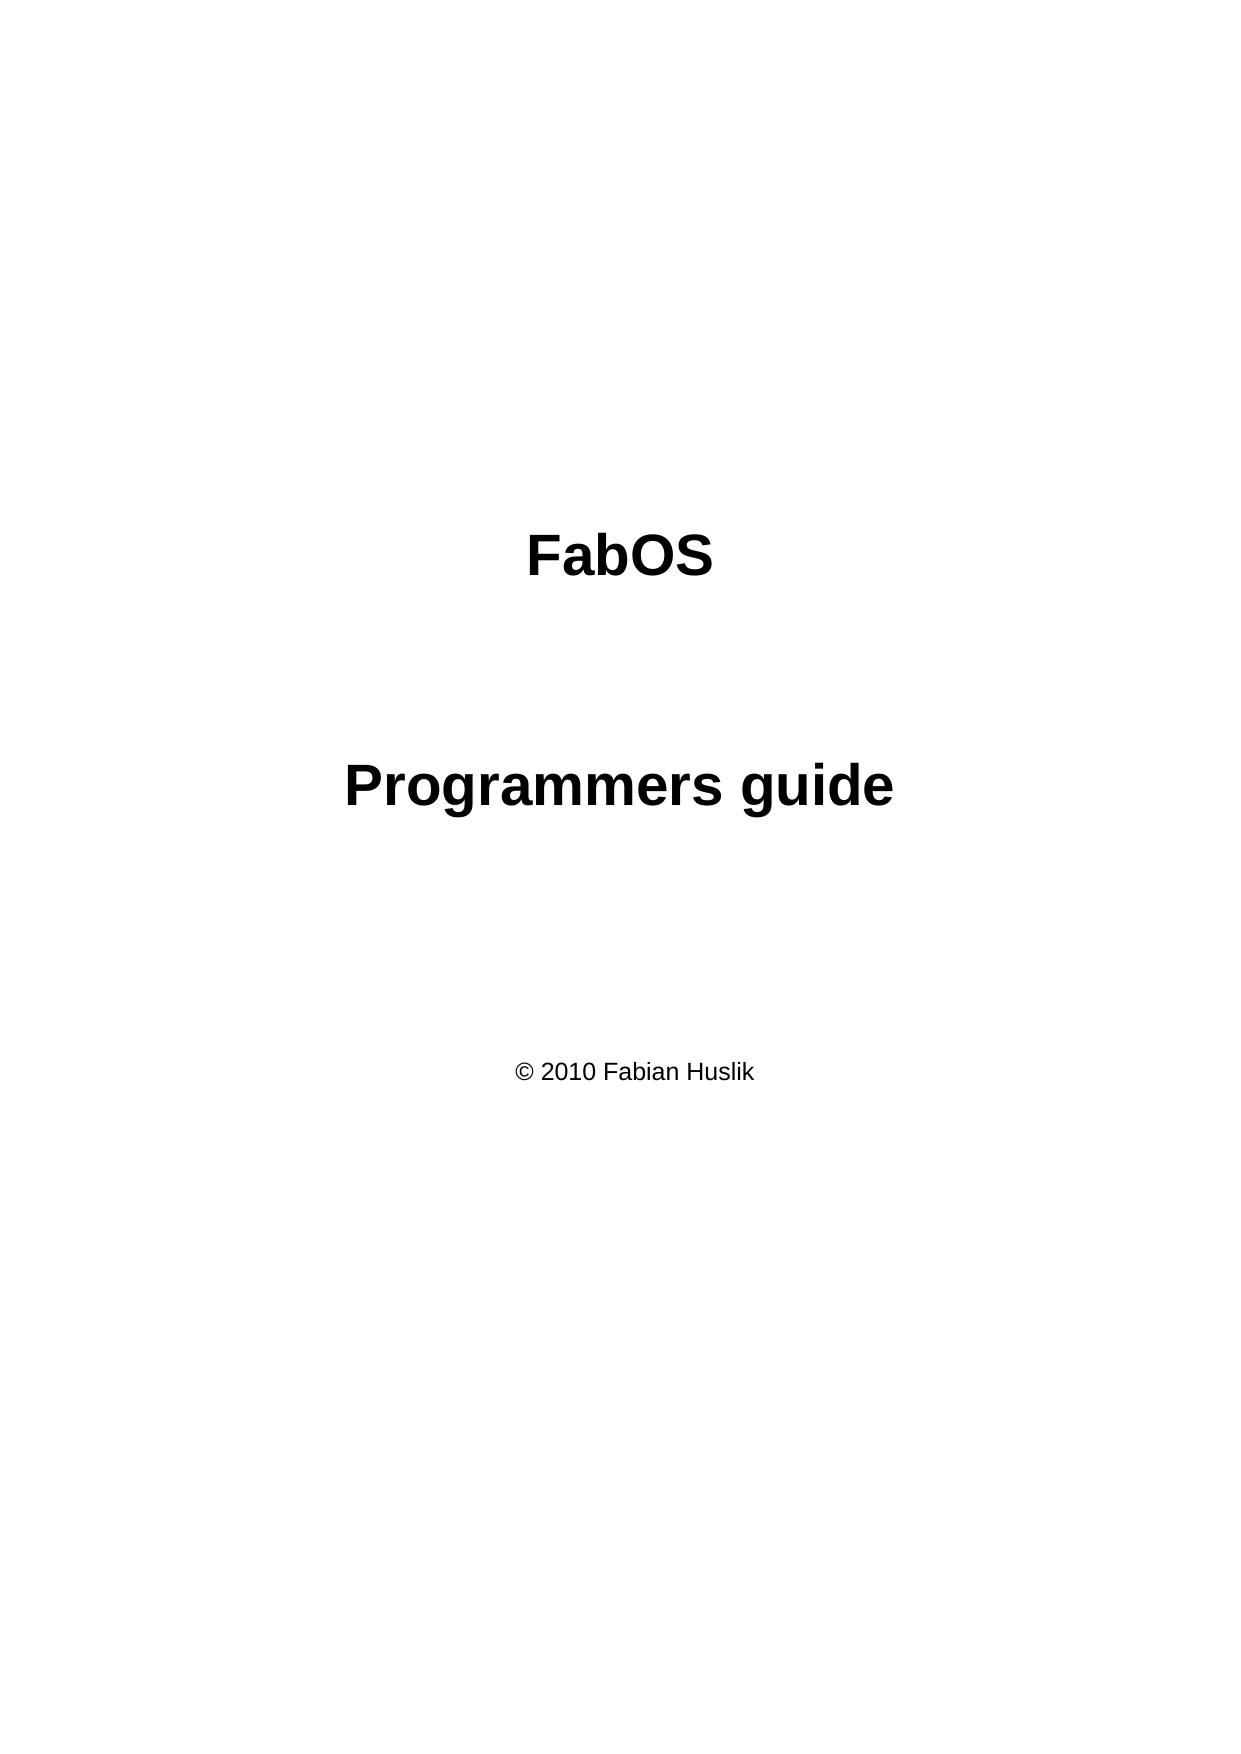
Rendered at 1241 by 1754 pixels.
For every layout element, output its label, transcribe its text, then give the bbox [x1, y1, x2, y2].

text © 2010 Fabian Huslik [148, 1057, 1122, 1086]
text Programmers guide [118, 751, 1122, 885]
text FabOS [118, 521, 1122, 588]
